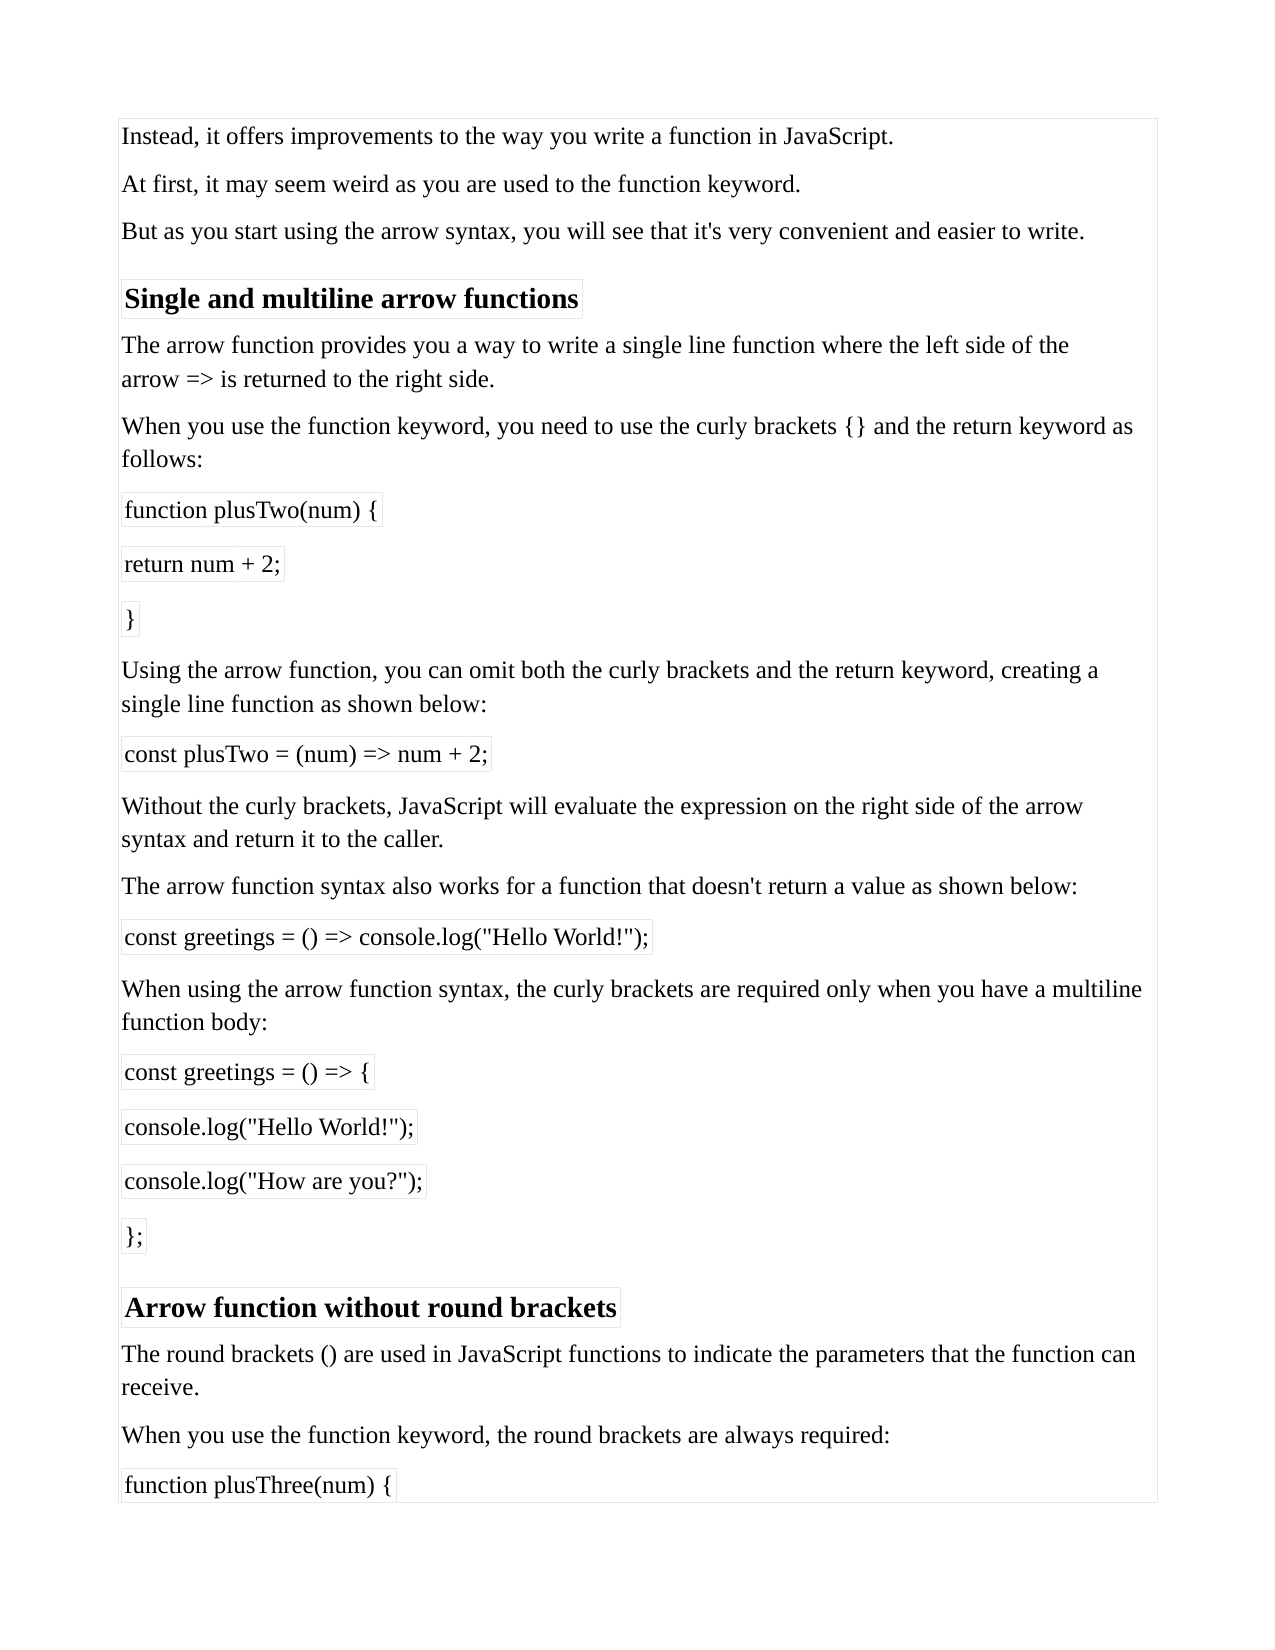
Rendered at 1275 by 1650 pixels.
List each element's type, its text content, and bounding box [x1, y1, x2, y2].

subtitle Single and multiline arrow functions [119, 276, 1157, 318]
text } [119, 598, 1157, 636]
text Without the curly brackets, JavaScript will evaluate the expression on the right side of the arrow syntax and return it to the caller. [119, 788, 1157, 853]
text The arrow function syntax also works for a function that doesn't return a value as shown below: [119, 868, 1157, 900]
text When you use the function keyword, you need to use the curly brackets {} and the return keyword as follows: [119, 408, 1157, 473]
text const plusTwo = (num) => num + 2; [119, 733, 1157, 771]
text function plusThree(num) { [119, 1464, 1157, 1502]
text When you use the function keyword, the round brackets are always required: [119, 1417, 1157, 1449]
text But as you start using the arrow syntax, you will see that it's very convenient and easier to write. [119, 213, 1157, 245]
text return num + 2; [119, 543, 1157, 581]
text const greetings = () => { [119, 1051, 1157, 1089]
text At first, it may seem weird as you are used to the function keyword. [119, 166, 1157, 197]
text }; [119, 1215, 1157, 1253]
text Instead, it offers improvements to the way you write a function in JavaScript. [119, 119, 1157, 150]
text console.log("How are you?"); [119, 1160, 1157, 1198]
text function plusTwo(num) { [119, 489, 1157, 527]
text When using the arrow function syntax, the curly brackets are required only when you have a multiline function body: [119, 971, 1157, 1035]
text Using the arrow function, you can omit both the curly brackets and the return keyword, creating a single line function as shown below: [119, 653, 1157, 717]
text The round brackets () are used in JavaScript functions to indicate the parameters that the function can receive. [119, 1336, 1157, 1401]
text The arrow function provides you a way to write a single line function where the left side of the arrow => is returned to the right side. [119, 328, 1157, 392]
text const greetings = () => console.log("Hello World!"); [119, 916, 1157, 954]
subtitle Arrow function without round brackets [119, 1284, 1157, 1327]
text console.log("Hello World!"); [119, 1106, 1157, 1144]
